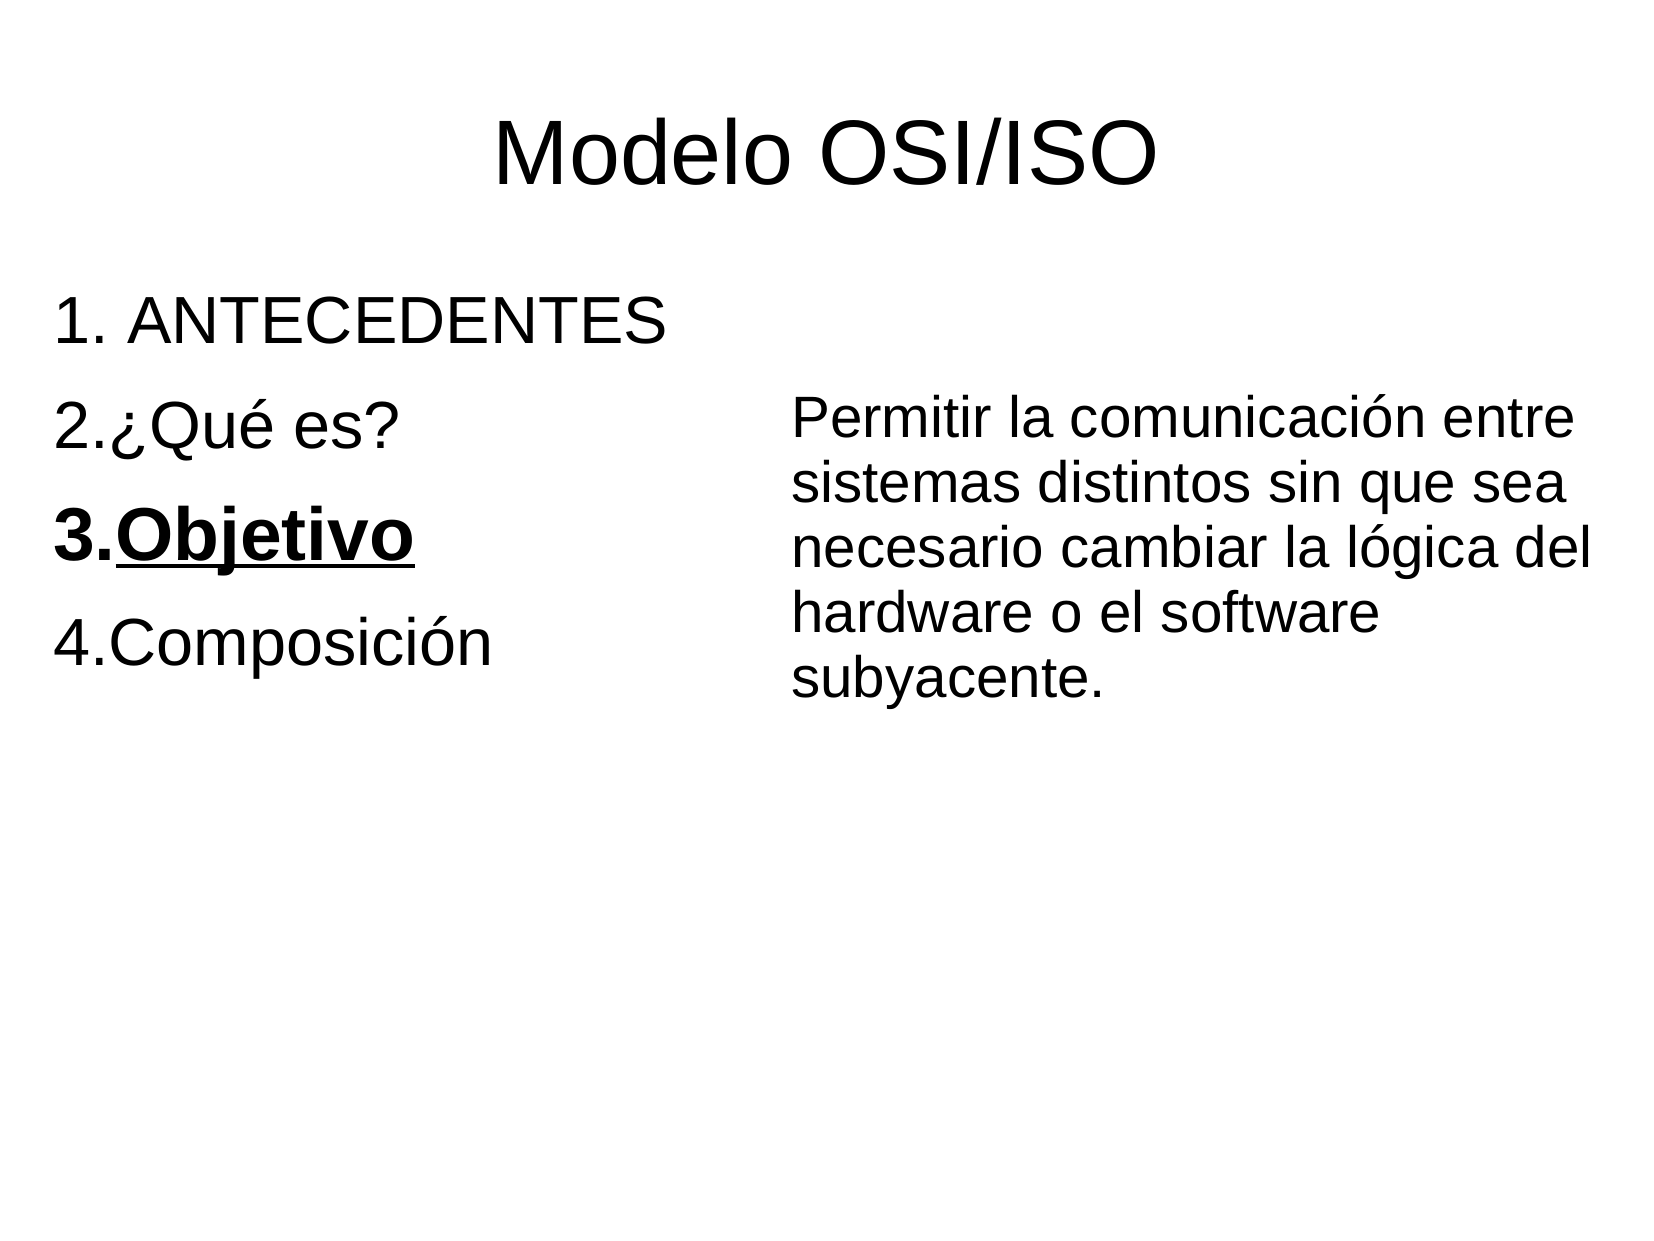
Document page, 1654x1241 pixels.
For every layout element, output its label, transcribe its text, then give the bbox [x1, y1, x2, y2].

list Permitir la comunicación entre sistemas distintos sin que sea necesario cambiar la lógica del hardware o el software subyacente. [720, 290, 1630, 1109]
list ANTECEDENTES ¿Qué es? Objetivo Composición [35, 283, 851, 1102]
title Modelo OSI/ISO [82, 49, 1571, 257]
